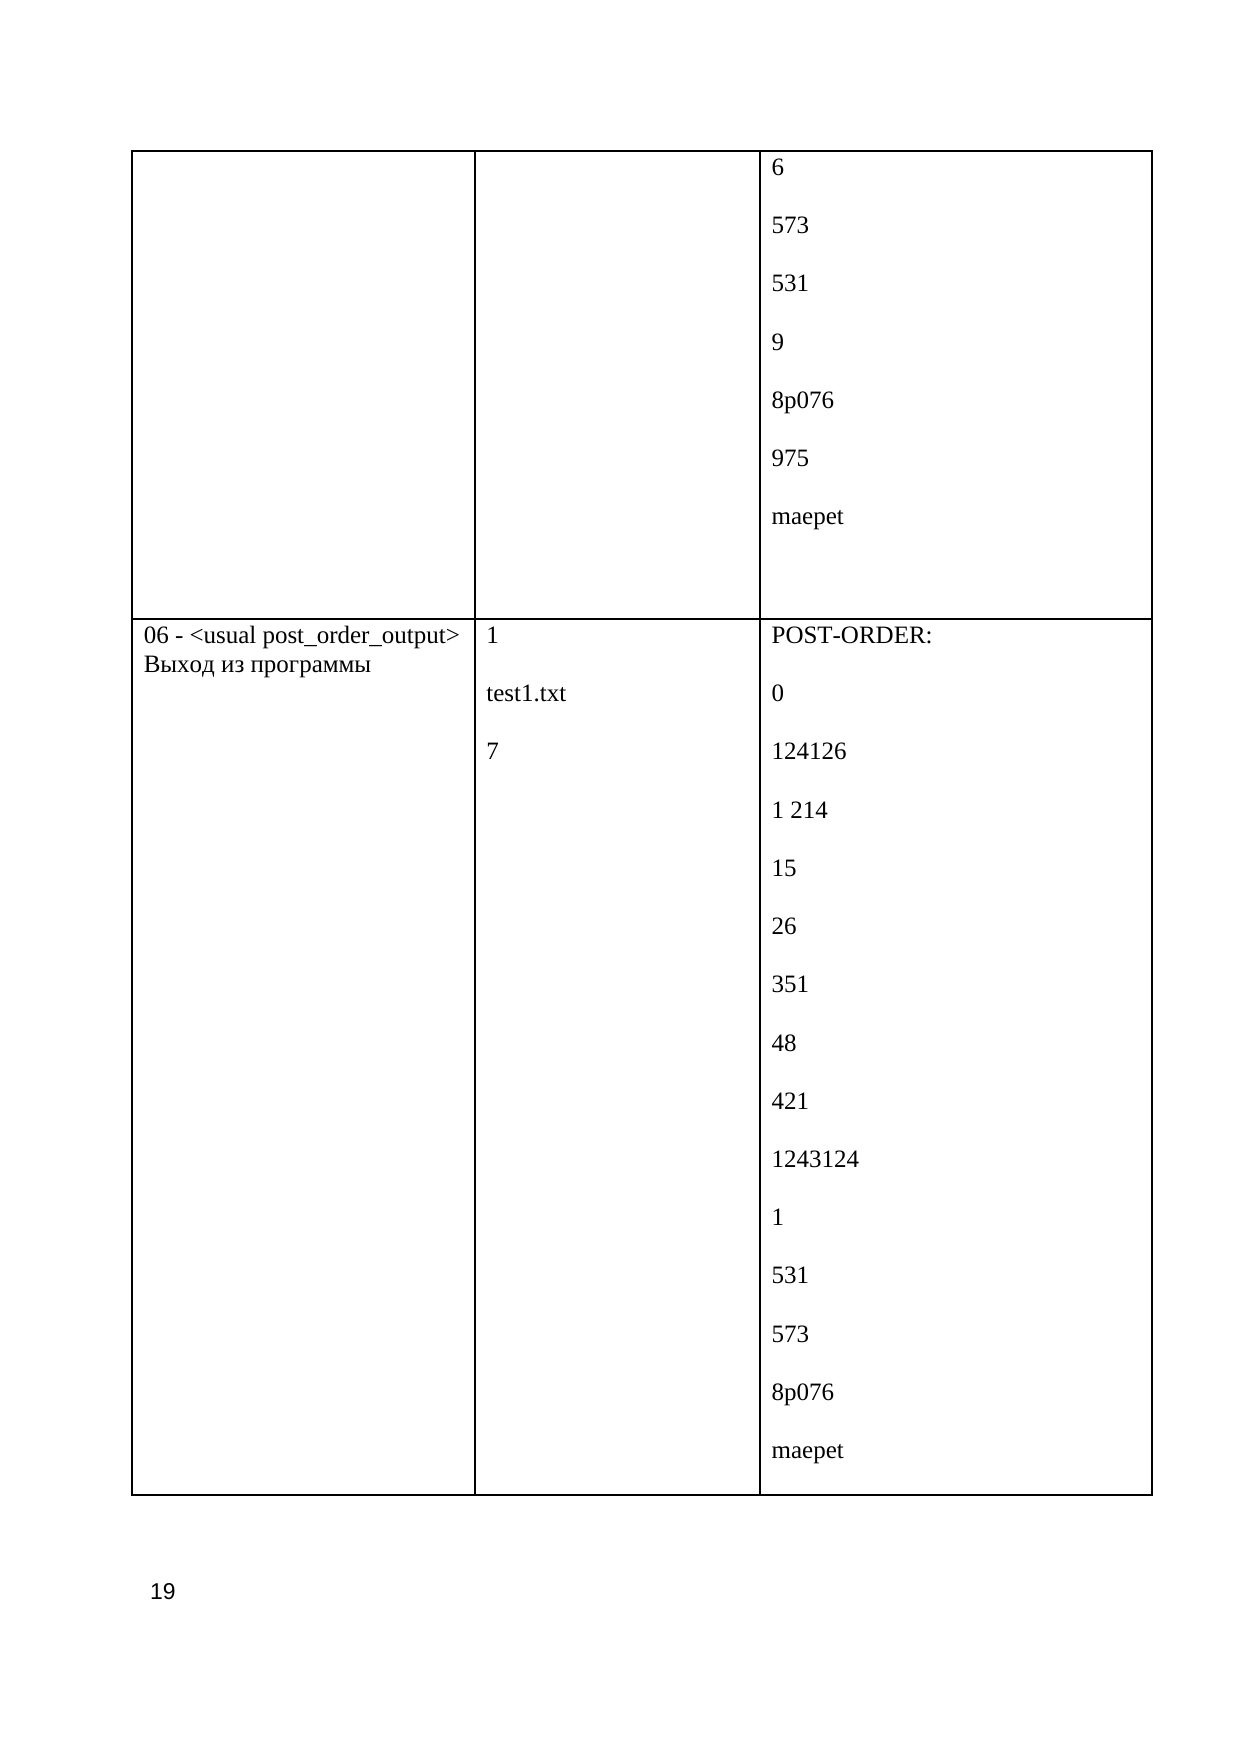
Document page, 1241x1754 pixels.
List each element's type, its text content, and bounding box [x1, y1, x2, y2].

table_cell 1 test1.txt 7 [476, 620, 759, 1493]
table_cell [476, 152, 759, 618]
table_cell 06 - <usual post_order_output> Выход из программы [133, 620, 474, 1493]
table_cell 6 573 531 9 8p076 975 maepet [761, 152, 1151, 618]
table_cell POST-ORDER: 0 124126 1 214 15 26 351 48 421 1243124 1 531 573 8p076 maepet [761, 620, 1151, 1493]
table_cell [133, 152, 474, 618]
